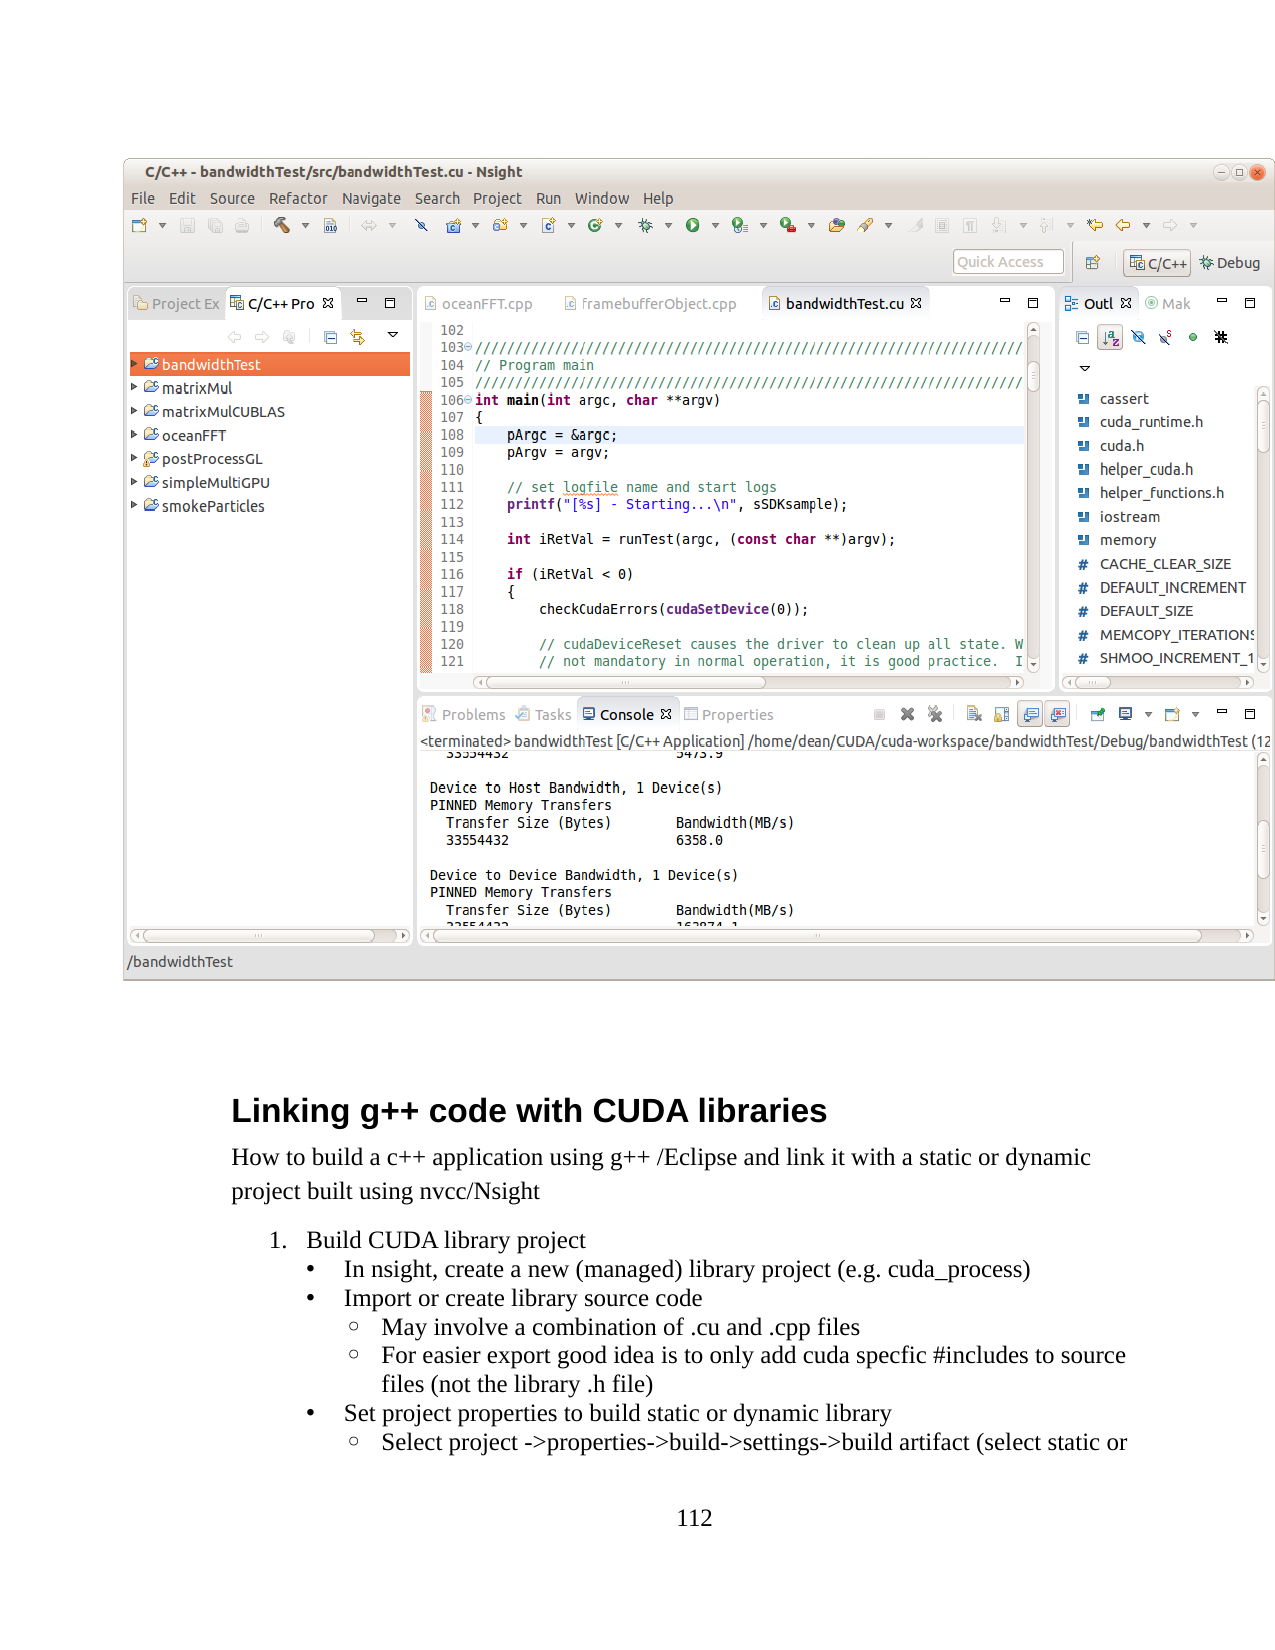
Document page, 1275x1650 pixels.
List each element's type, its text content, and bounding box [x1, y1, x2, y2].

list Build CUDA library project [269, 1225, 1158, 1254]
list Select project ->properties->build->settings->build artifact (select static or [344, 1427, 1158, 1455]
picture [123, 158, 1275, 981]
subtitle Linking g++ code with CUDA libraries [231, 1091, 1158, 1129]
text How to build a c++ application using g++ /Eclipse and link it with a static or dynamic project built using nvcc/Nsight [231, 1142, 1158, 1205]
list For easier export good idea is to only add cuda specfic #includes to source files (not the library .h file) [344, 1340, 1158, 1398]
list Import or create library source code [306, 1283, 1158, 1312]
list Set project properties to build static or dynamic library [306, 1398, 1158, 1427]
list May involve a combination of .cu and .cpp files [344, 1312, 1158, 1340]
list In nsight, create a new (managed) library project (e.g. cuda_process) [306, 1254, 1158, 1283]
